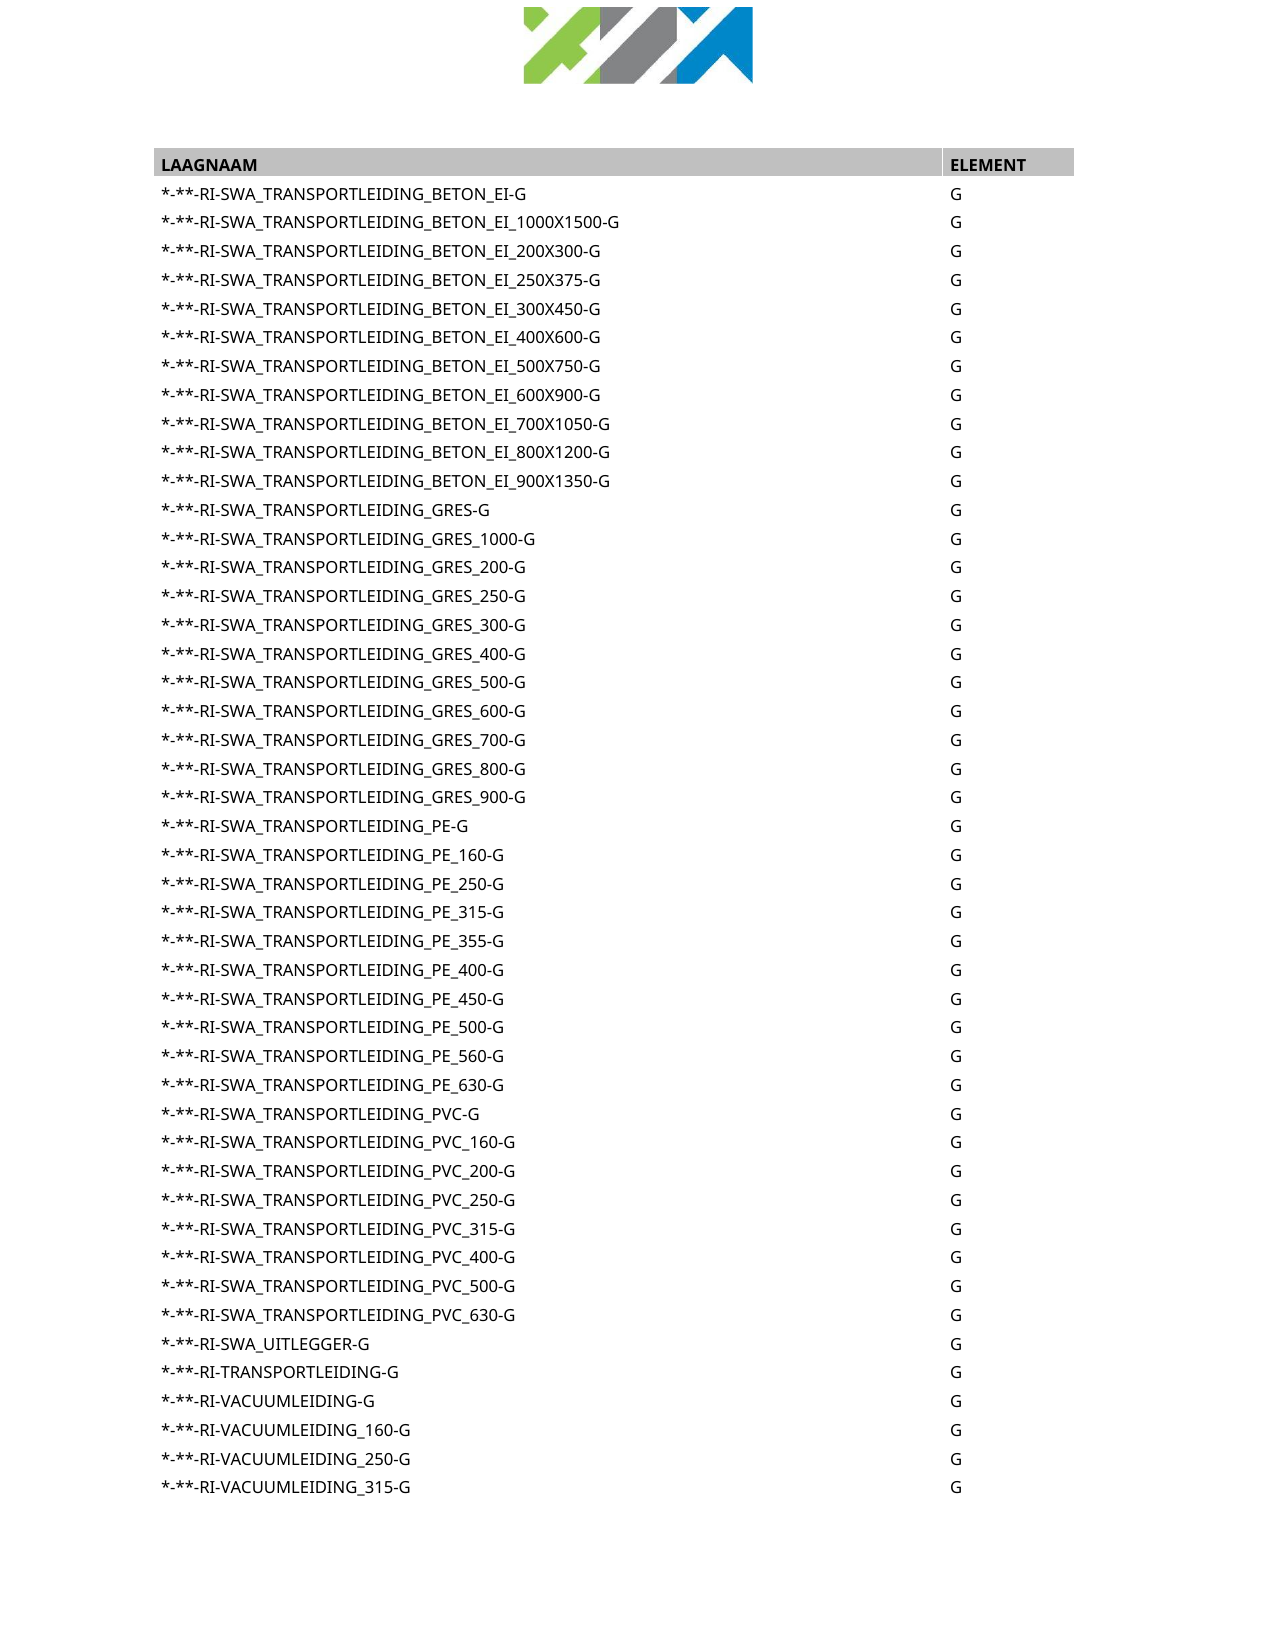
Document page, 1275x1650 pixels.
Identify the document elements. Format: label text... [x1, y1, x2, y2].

table_cell G [943, 1413, 1074, 1441]
table_cell *-**-RI-SWA_TRANSPORTLEIDING_BETON_EI_250X375-G [154, 263, 942, 291]
table_cell *-**-RI-SWA_TRANSPORTLEIDING_BETON_EI_500X750-G [154, 349, 942, 378]
table_cell G [943, 378, 1074, 406]
table_cell G [943, 1269, 1074, 1298]
table_cell G [943, 1326, 1074, 1355]
table_cell *-**-RI-SWA_TRANSPORTLEIDING_GRES_400-G [154, 636, 942, 665]
table_cell G [943, 521, 1074, 550]
table_cell *-**-RI-SWA_TRANSPORTLEIDING_PE_160-G [154, 838, 942, 866]
table_cell *-**-RI-SWA_TRANSPORTLEIDING_PE_560-G [154, 1039, 942, 1068]
table_cell G [943, 636, 1074, 665]
table_cell G [943, 1211, 1074, 1240]
table_cell *-**-RI-SWA_TRANSPORTLEIDING_PE_450-G [154, 981, 942, 1010]
table_cell *-**-RI-SWA_TRANSPORTLEIDING_PVC_200-G [154, 1154, 942, 1183]
table_cell *-**-RI-SWA_TRANSPORTLEIDING_GRES_600-G [154, 694, 942, 723]
table_cell *-**-RI-SWA_TRANSPORTLEIDING_PVC_630-G [154, 1298, 942, 1326]
table_cell G [943, 751, 1074, 780]
table_cell G [943, 608, 1074, 636]
table_cell G [943, 1068, 1074, 1096]
table_cell *-**-RI-SWA_TRANSPORTLEIDING_BETON_EI_300X450-G [154, 291, 942, 320]
table_cell *-**-RI-SWA_TRANSPORTLEIDING_GRES_200-G [154, 550, 942, 579]
table_cell G [943, 1240, 1074, 1269]
table_cell *-**-RI-VACUUMLEIDING_250-G [154, 1441, 942, 1470]
table_cell G [943, 263, 1074, 291]
table_cell *-**-RI-SWA_TRANSPORTLEIDING_GRES_500-G [154, 665, 942, 694]
table_cell G [943, 1441, 1074, 1470]
table_cell *-**-RI-SWA_TRANSPORTLEIDING_GRES_700-G [154, 723, 942, 751]
table_cell G [943, 1125, 1074, 1154]
table_cell G [943, 435, 1074, 464]
table_cell *-**-RI-SWA_TRANSPORTLEIDING_BETON_EI_800X1200-G [154, 435, 942, 464]
table_cell G [943, 1298, 1074, 1326]
table_cell *-**-RI-SWA_TRANSPORTLEIDING_GRES_250-G [154, 579, 942, 608]
table_cell G [943, 866, 1074, 895]
table_cell *-**-RI-SWA_TRANSPORTLEIDING_GRES_1000-G [154, 521, 942, 550]
table_cell G [943, 924, 1074, 953]
table_cell *-**-RI-SWA_TRANSPORTLEIDING_GRES_800-G [154, 751, 942, 780]
table_cell *-**-RI-SWA_TRANSPORTLEIDING_PE-G [154, 809, 942, 838]
table_cell G [943, 234, 1074, 263]
table_header LAAGNAAM [154, 148, 942, 176]
table_cell *-**-RI-SWA_TRANSPORTLEIDING_GRES_300-G [154, 608, 942, 636]
table_cell G [943, 493, 1074, 521]
table_cell *-**-RI-SWA_TRANSPORTLEIDING_PVC_250-G [154, 1183, 942, 1211]
table_cell G [943, 1470, 1074, 1499]
table_cell *-**-RI-TRANSPORTLEIDING-G [154, 1355, 942, 1384]
table_cell G [943, 1010, 1074, 1039]
table_cell *-**-RI-SWA_TRANSPORTLEIDING_PE_630-G [154, 1068, 942, 1096]
table_cell G [943, 665, 1074, 694]
table_cell *-**-RI-SWA_TRANSPORTLEIDING_PE_355-G [154, 924, 942, 953]
table_cell *-**-RI-VACUUMLEIDING-G [154, 1384, 942, 1413]
table_cell *-**-RI-SWA_TRANSPORTLEIDING_BETON_EI_1000X1500-G [154, 205, 942, 234]
table_cell G [943, 176, 1074, 205]
table_cell *-**-RI-SWA_TRANSPORTLEIDING_BETON_EI-G [154, 176, 942, 205]
table_cell G [943, 1183, 1074, 1211]
table_cell G [943, 780, 1074, 809]
table_cell G [943, 205, 1074, 234]
table_cell G [943, 723, 1074, 751]
table_cell *-**-RI-SWA_TRANSPORTLEIDING_BETON_EI_700X1050-G [154, 406, 942, 435]
table_cell G [943, 953, 1074, 981]
table_cell *-**-RI-SWA_TRANSPORTLEIDING_PVC_160-G [154, 1125, 942, 1154]
table_cell *-**-RI-SWA_TRANSPORTLEIDING_PE_315-G [154, 895, 942, 924]
table_cell G [943, 464, 1074, 493]
table_cell *-**-RI-SWA_TRANSPORTLEIDING_BETON_EI_400X600-G [154, 320, 942, 349]
table_cell *-**-RI-SWA_TRANSPORTLEIDING_PVC_400-G [154, 1240, 942, 1269]
table_cell *-**-RI-SWA_TRANSPORTLEIDING_PVC_500-G [154, 1269, 942, 1298]
table_cell G [943, 838, 1074, 866]
table_cell G [943, 1039, 1074, 1068]
table_cell G [943, 1096, 1074, 1125]
table_cell *-**-RI-SWA_TRANSPORTLEIDING_PE_400-G [154, 953, 942, 981]
table_cell G [943, 406, 1074, 435]
table_cell G [943, 981, 1074, 1010]
table_cell G [943, 550, 1074, 579]
table_cell G [943, 1384, 1074, 1413]
table_cell *-**-RI-SWA_TRANSPORTLEIDING_BETON_EI_600X900-G [154, 378, 942, 406]
table_cell *-**-RI-SWA_TRANSPORTLEIDING_BETON_EI_900X1350-G [154, 464, 942, 493]
table_cell *-**-RI-VACUUMLEIDING_315-G [154, 1470, 942, 1499]
table_cell G [943, 349, 1074, 378]
table_cell G [943, 809, 1074, 838]
table_cell *-**-RI-SWA_TRANSPORTLEIDING_GRES_900-G [154, 780, 942, 809]
table_cell *-**-RI-SWA_TRANSPORTLEIDING_PE_250-G [154, 866, 942, 895]
table_cell G [943, 895, 1074, 924]
table_cell *-**-RI-SWA_TRANSPORTLEIDING_PE_500-G [154, 1010, 942, 1039]
table_cell *-**-RI-VACUUMLEIDING_160-G [154, 1413, 942, 1441]
table_cell *-**-RI-SWA_TRANSPORTLEIDING_BETON_EI_200X300-G [154, 234, 942, 263]
table_cell G [943, 291, 1074, 320]
table_cell G [943, 694, 1074, 723]
table_cell *-**-RI-SWA_TRANSPORTLEIDING_PVC-G [154, 1096, 942, 1125]
table_cell *-**-RI-SWA_UITLEGGER-G [154, 1326, 942, 1355]
table_cell G [943, 579, 1074, 608]
table_cell *-**-RI-SWA_TRANSPORTLEIDING_PVC_315-G [154, 1211, 942, 1240]
table_cell G [943, 320, 1074, 349]
table_cell G [943, 1355, 1074, 1384]
table_cell G [943, 1154, 1074, 1183]
table_header ELEMENT [943, 148, 1074, 176]
table_cell *-**-RI-SWA_TRANSPORTLEIDING_GRES-G [154, 493, 942, 521]
